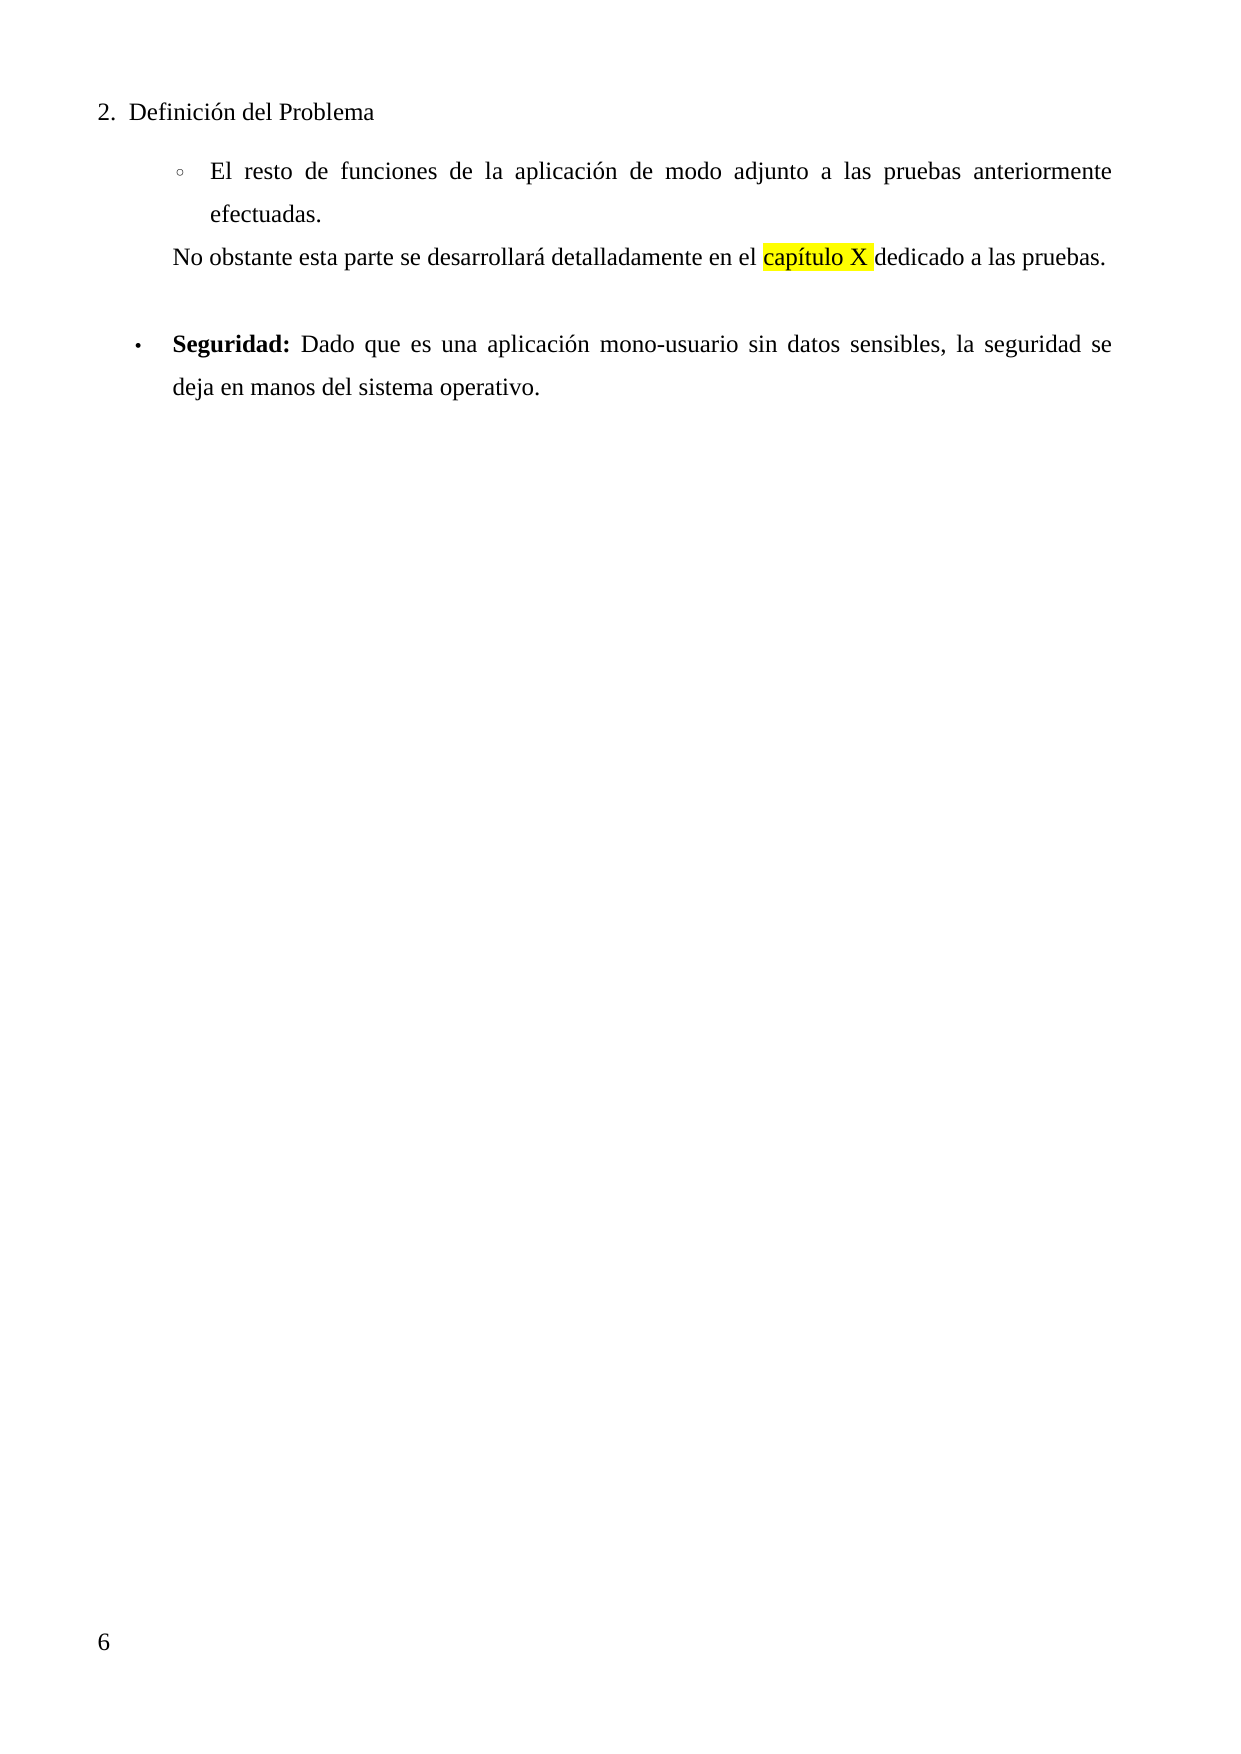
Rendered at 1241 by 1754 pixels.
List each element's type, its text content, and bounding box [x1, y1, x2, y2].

list Seguridad: Dado que es una aplicación mono-usuario sin datos sensibles, la seguridad se deja en manos del sistema operativo. [135, 329, 1113, 401]
list No obstante esta parte se desarrollará detalladamente en el capítulo X dedicado a las pruebas. [135, 242, 1113, 271]
list El resto de funciones de la aplicación de modo adjunto a las pruebas anteriormente efectuadas. [172, 156, 1113, 228]
